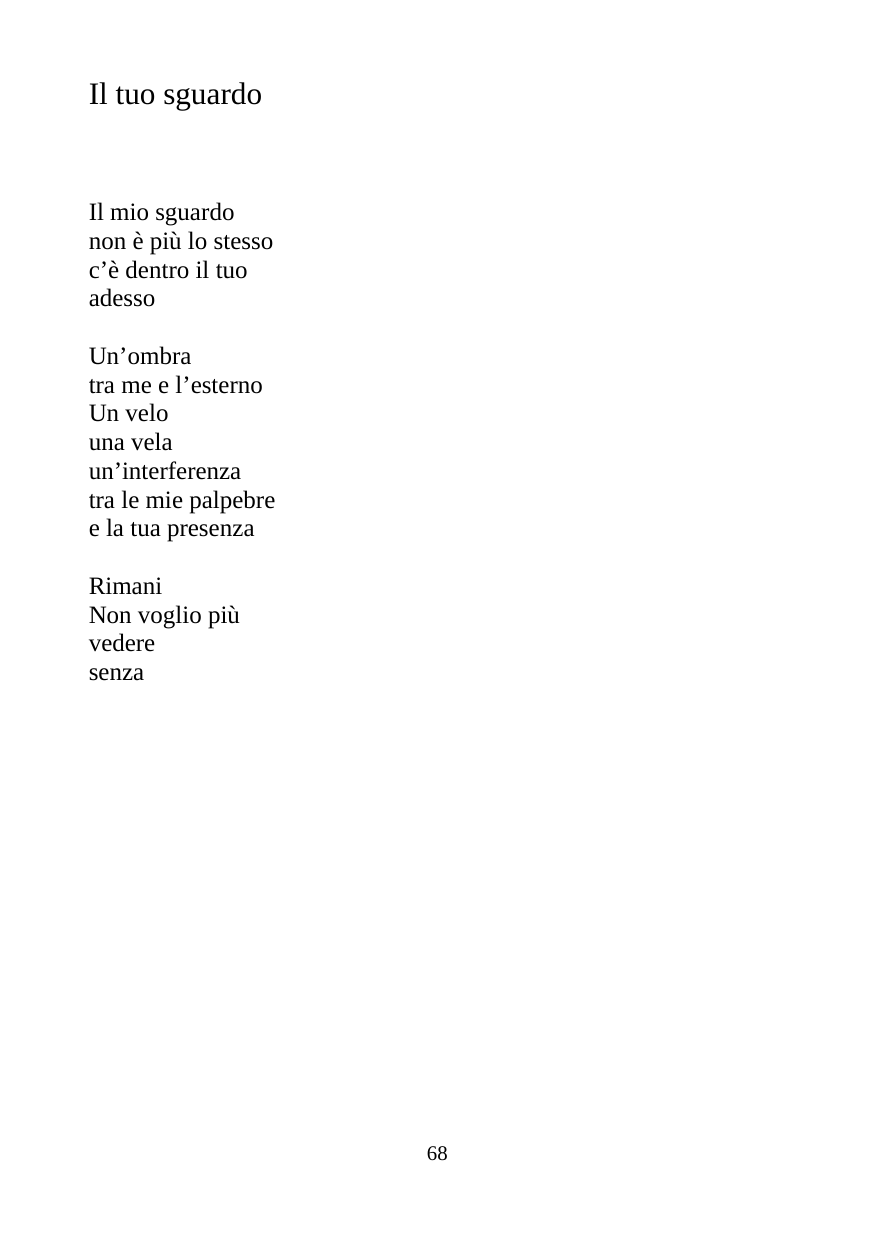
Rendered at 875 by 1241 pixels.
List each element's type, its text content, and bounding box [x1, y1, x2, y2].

text Il mio sguardo non è più lo stesso c’è dentro il tuo adesso [88, 197, 786, 312]
text Un’ombra tra me e l’esterno [88, 312, 786, 398]
text Un velo una vela un’interferenza tra le mie palpebre e la tua presenza [88, 398, 786, 542]
text Il tuo sguardo [88, 75, 786, 111]
text Rimani Non voglio più vedere senza [88, 542, 786, 686]
